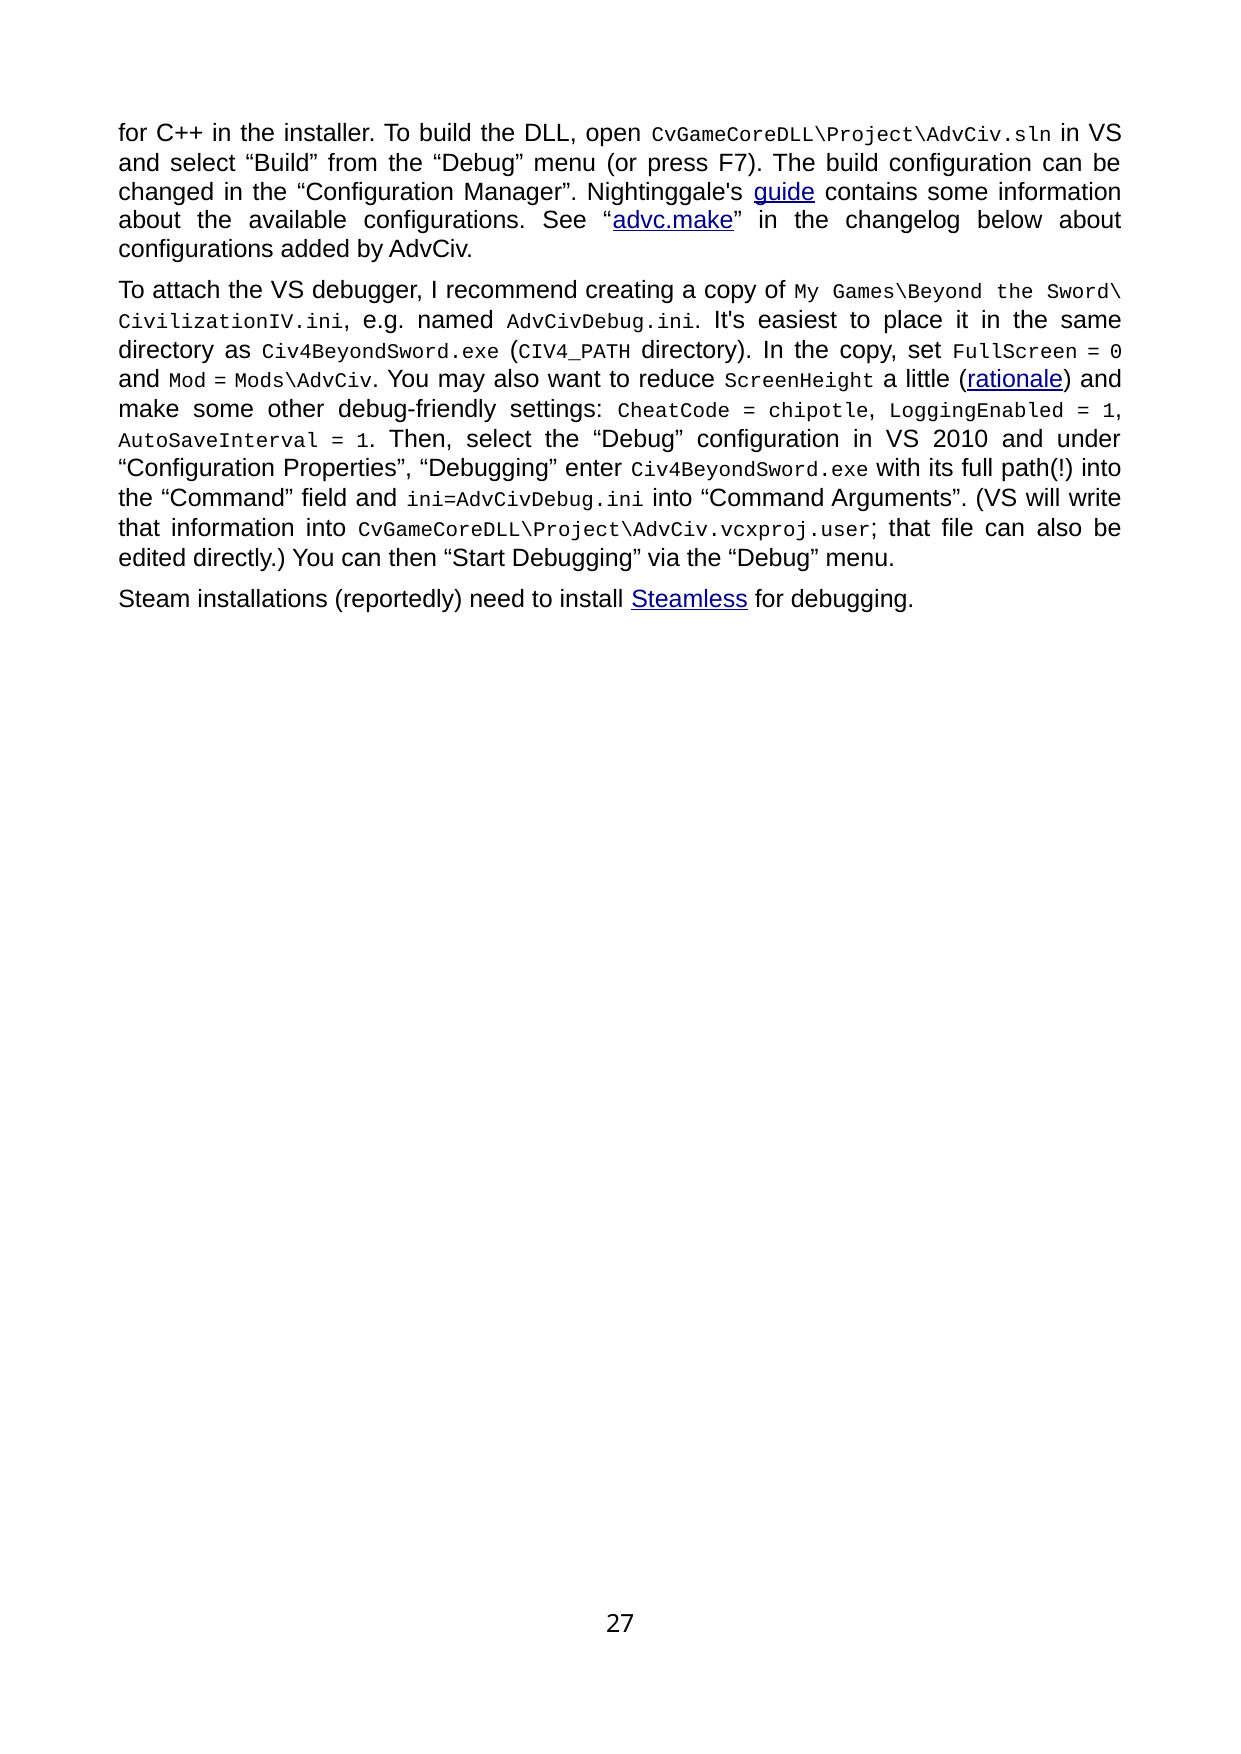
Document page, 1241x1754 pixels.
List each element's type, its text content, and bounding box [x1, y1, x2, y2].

text Steam installations (reportedly) need to install Steamless for debugging. [118, 584, 1122, 612]
text for C++ in the installer. To build the DLL, open CvGameCoreDLL\Project\AdvCiv.sln in VS and select “Build” from the “Debug” menu (or press F7). The build configuration can be changed in the “Configuration Manager”. Nightinggale's guide contains some information about the available configurations. See “advc.make” in the changelog below about configurations added by AdvCiv. [118, 118, 1122, 263]
text To attach the VS debugger, I recommend creating a copy of My Games\Beyond the Sword\CivilizationIV.ini, e.g. named AdvCivDebug.ini. It's easiest to place it in the same directory as Civ4BeyondSword.exe (CIV4_PATH directory). In the copy, set FullScreen = 0 and Mod = Mods\AdvCiv. You may also want to reduce ScreenHeight a little (rationale) and make some other debug-friendly settings: CheatCode = chipotle, LoggingEnabled = 1, AutoSaveInterval = 1. Then, select the “Debug” configuration in VS 2010 and under “Configuration Properties”, “Debugging” enter Civ4BeyondSword.exe with its full path(!) into the “Command” field and ini=AdvCivDebug.ini into “Command Arguments”. (VS will write that information into CvGameCoreDLL\Project\AdvCiv.vcxproj.user; that file can also be edited directly.) You can then “Start Debugging” via the “Debug” menu. [118, 275, 1122, 571]
